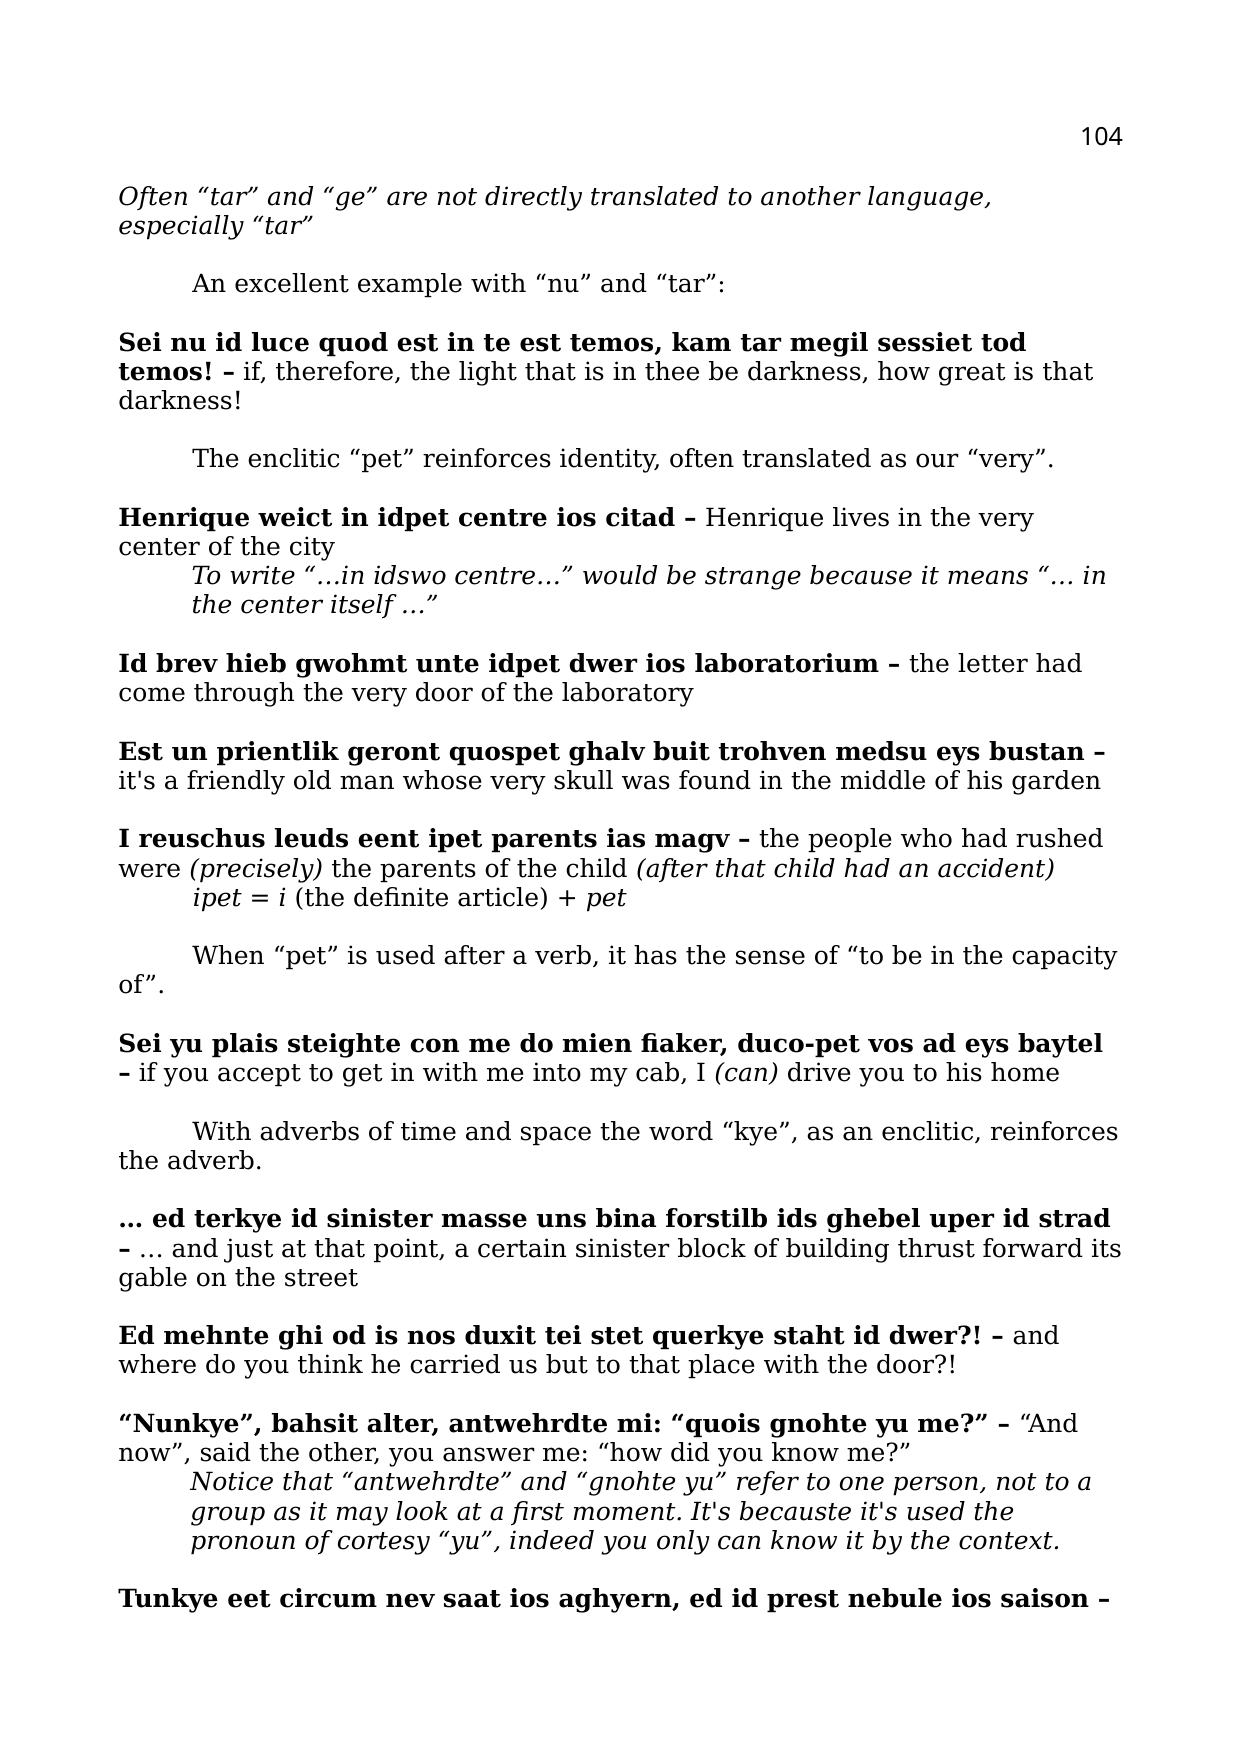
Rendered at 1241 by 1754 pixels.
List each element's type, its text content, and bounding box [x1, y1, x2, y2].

text … ed terkye id sinister masse uns bina forstilb ids ghebel uper id strad – … and just at that point, a certain sinister block of building thrust forward its gable on the street [118, 1204, 1123, 1292]
text Est un prientlik geront quospet ghalv buit trohven medsu eys bustan – it's a friendly old man whose very skull was found in the middle of his garden [118, 737, 1123, 795]
text ipet = i (the definite article) + pet [193, 883, 1123, 912]
text When “pet” is used after a verb, it has the sense of “to be in the capacity of”. [118, 941, 1123, 999]
text To write “…in idswo centre…” would be strange because it means “… in the center itself …” [191, 561, 1123, 620]
text With adverbs of time and space the word “kye”, as an enclitic, reinforces the adverb. [118, 1117, 1123, 1175]
text Often “tar” and “ge” are not directly translated to another language, especially “tar” [118, 182, 1123, 240]
text Tunkye eet circum nev saat ios aghyern, ed id prest nebule ios saison – [118, 1584, 1123, 1613]
text Sei yu plais steighte con me do mien fiaker, duco-pet vos ad eys baytel – if you accept to get in with me into my cab, I (can) drive you to his home [118, 1029, 1123, 1087]
text Id brev hieb gwohmt unte idpet dwer ios laboratorium – the letter had come through the very door of the laboratory [118, 649, 1123, 707]
text Henrique weict in idpet centre ios citad – Henrique lives in the very center of the city [118, 503, 1123, 561]
text Notice that “antwehrdte” and “gnohte yu” refer to one person, not to a group as it may look at a first moment. It's becauste it's used the pronoun of cortesy “yu”, indeed you only can know it by the context. [190, 1467, 1123, 1555]
text Sei nu id luce quod est in te est temos, kam tar megil sessiet tod temos! – if, therefore, the light that is in thee be darkness, how great is that darkness! [118, 327, 1123, 415]
text Ed mehnte ghi od is nos duxit tei stet querkye staht id dwer?! – and where do you think he carried us but to that place with the door?! [118, 1321, 1123, 1380]
text “Nunkye”, bahsit alter, antwehrdte mi: “quois gnohte yu me?” – “And now”, said the other, you answer me: “how did you know me?” [118, 1409, 1123, 1467]
text An excellent example with “nu” and “tar”: [118, 269, 1123, 298]
text I reuschus leuds eent ipet parents ias magv – the people who had rushed were (precisely) the parents of the child (after that child had an accident) [118, 824, 1123, 883]
text The enclitic “pet” reinforces identity, often translated as our “very”. [118, 444, 1123, 474]
